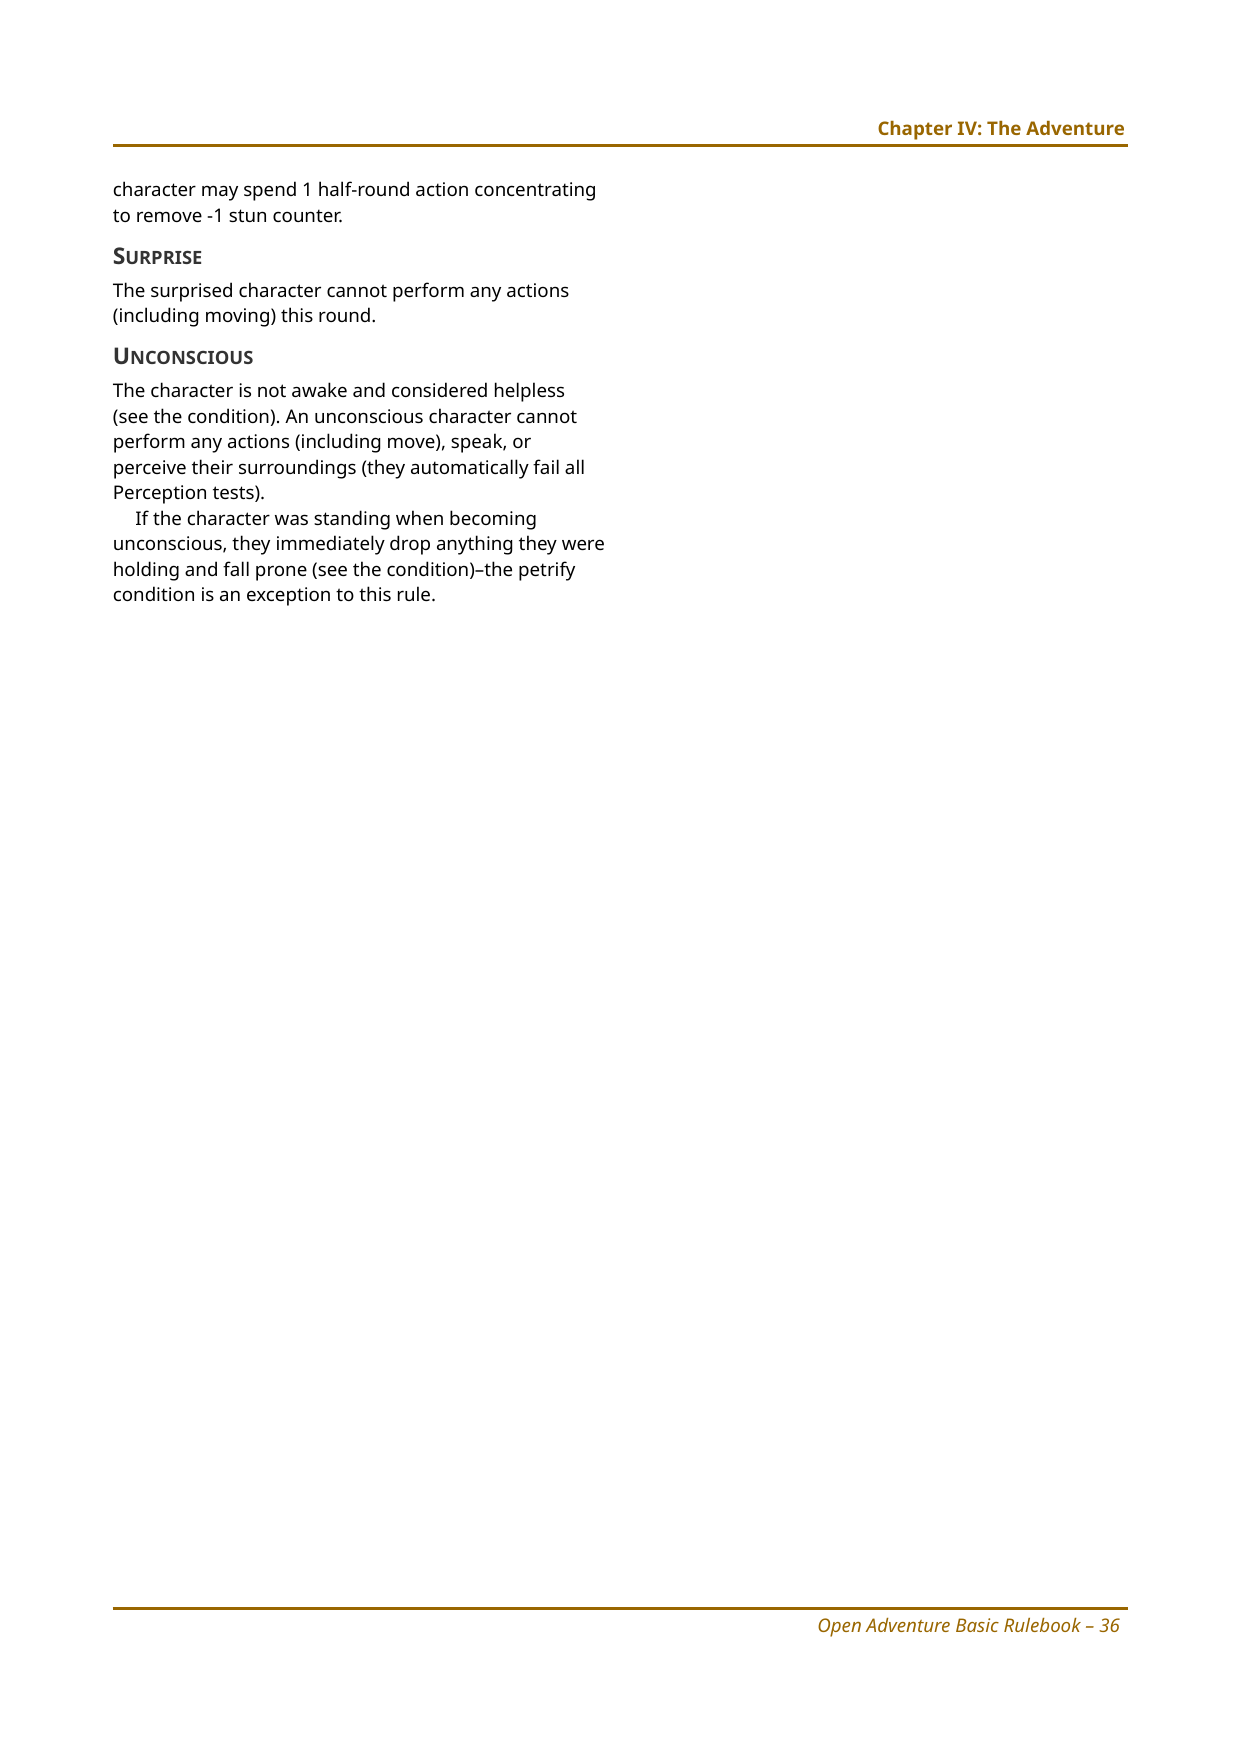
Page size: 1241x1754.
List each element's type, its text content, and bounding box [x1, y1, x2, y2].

subtitle Unconscious [113, 340, 605, 371]
text The surprised character cannot perform any actions (including moving) this round. [113, 277, 605, 328]
subtitle Surprise [113, 240, 605, 271]
text If the character was standing when becoming unconscious, they immediately drop anything they were holding and fall prone (see the condition)–the petrify condition is an exception to this rule. [113, 505, 605, 607]
text character may spend 1 half-round action concentrating to remove -1 stun counter. [113, 177, 605, 228]
text The character is not awake and considered helpless (see the condition). An unconscious character cannot perform any actions (including move), speak, or perceive their surroundings (they automatically fail all perception tests). [113, 377, 605, 505]
